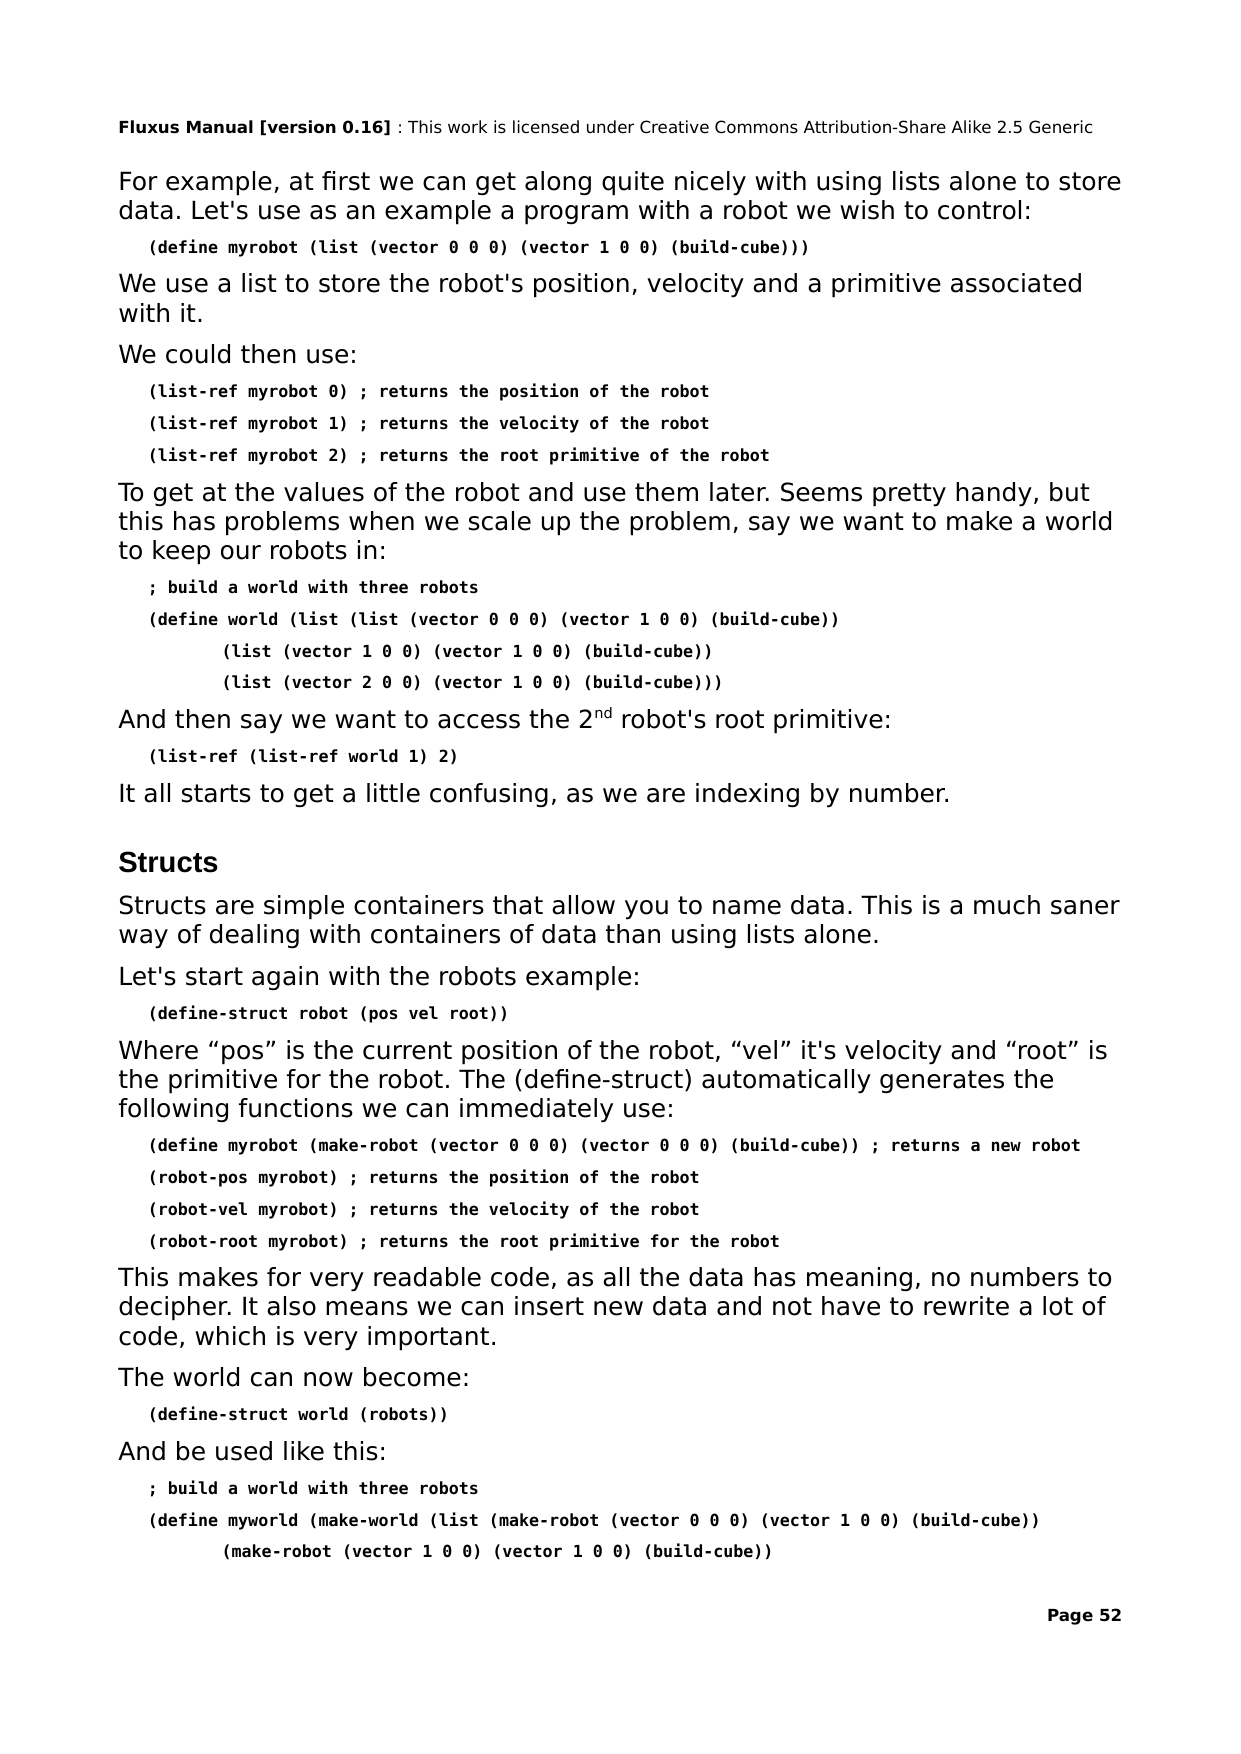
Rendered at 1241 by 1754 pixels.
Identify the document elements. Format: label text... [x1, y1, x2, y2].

text And be used like this: [118, 1437, 1122, 1466]
text (robot-pos myrobot) ; returns the position of the robot [148, 1168, 1122, 1187]
text We use a list to store the robot's position, velocity and a primitive associated with it. [118, 270, 1122, 328]
text (list-ref myrobot 0) ; returns the position of the robot [148, 382, 1122, 402]
text We could then use: [118, 341, 1122, 370]
text (list-ref (list-ref world 1) 2) [148, 747, 1122, 766]
text (robot-root myrobot) ; returns the root primitive for the robot [148, 1232, 1122, 1251]
text (define world (list (list (vector 0 0 0) (vector 1 0 0) (build-cube)) [148, 610, 1122, 629]
text (list-ref myrobot 2) ; returns the root primitive of the robot [148, 446, 1122, 465]
text ; build a world with three robots [148, 1479, 1122, 1498]
text (define myrobot (make-robot (vector 0 0 0) (vector 0 0 0) (build-cube)) ; returns a new robot [148, 1136, 1122, 1155]
text To get at the values of the robot and use them later. Seems pretty handy, but this has problems when we scale up the problem, say we want to make a world to keep our robots in: [118, 478, 1122, 565]
text For example, at first we can get along quite nicely with using lists alone to store data. Let's use as an example a program with a robot we wish to control: [118, 167, 1122, 225]
text And then say we want to access the 2nd robot's root primitive: [118, 705, 1122, 734]
text (make-robot (vector 1 0 0) (vector 1 0 0) (build-cube)) [148, 1542, 1122, 1562]
text (list (vector 2 0 0) (vector 1 0 0) (build-cube))) [148, 673, 1122, 693]
text Where “pos” is the current position of the robot, “vel” it's velocity and “root” is the primitive for the robot. The (define-struct) automatically generates the following functions we can immediately use: [118, 1036, 1122, 1123]
text (define myworld (make-world (list (make-robot (vector 0 0 0) (vector 1 0 0) (build-cube)) [148, 1511, 1122, 1530]
text (list-ref myrobot 1) ; returns the velocity of the robot [148, 414, 1122, 433]
text ; build a world with three robots [148, 578, 1122, 597]
text (list (vector 1 0 0) (vector 1 0 0) (build-cube)) [148, 642, 1122, 661]
text (define-struct world (robots)) [148, 1405, 1122, 1424]
text Structs are simple containers that allow you to name data. This is a much saner way of dealing with containers of data than using lists alone. [118, 892, 1122, 950]
text This makes for very readable code, as all the data has meaning, no numbers to decipher. It also means we can insert new data and not have to rewrite a lot of code, which is very important. [118, 1263, 1122, 1351]
text Let's start again with the robots example: [118, 962, 1122, 992]
subtitle Structs [118, 846, 1122, 879]
text The world can now become: [118, 1363, 1122, 1393]
text (robot-vel myrobot) ; returns the velocity of the robot [148, 1200, 1122, 1219]
text (define myrobot (list (vector 0 0 0) (vector 1 0 0) (build-cube))) [148, 238, 1122, 257]
text (define-struct robot (pos vel root)) [148, 1004, 1122, 1023]
text It all starts to get a little confusing, as we are indexing by number. [118, 779, 1122, 808]
